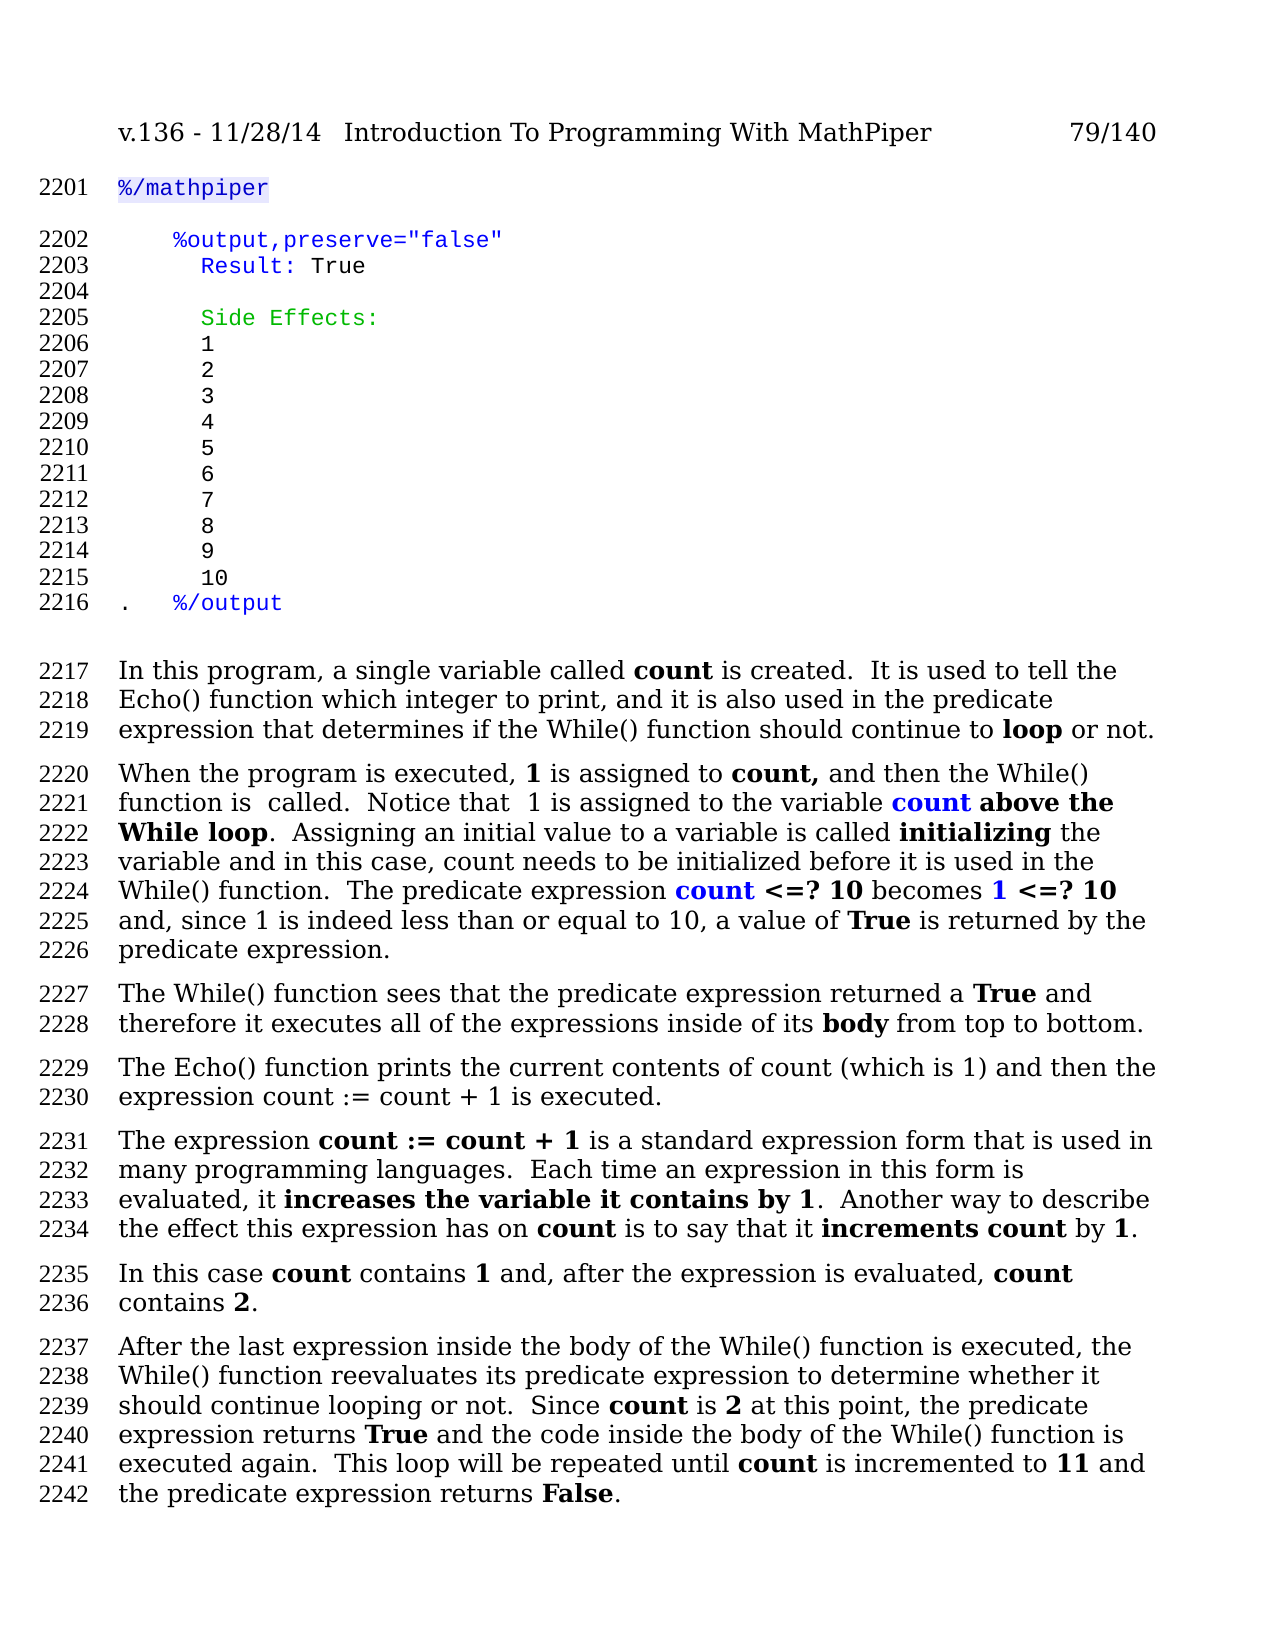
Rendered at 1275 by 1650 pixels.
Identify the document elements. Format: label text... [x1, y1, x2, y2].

text 10 [118, 566, 1157, 592]
text 1 [118, 332, 1157, 358]
text %/mathpiper [118, 177, 1157, 203]
text In this program, a single variable called count is created. It is used to tell the Echo() function which integer to print, and it is also used in the predicate expression that determines if the While() function should continue to loop or not. [118, 656, 1157, 744]
text In this case count contains 1 and, after the expression is evaluated, count contains 2. [118, 1259, 1157, 1317]
text %output,preserve="false" [118, 229, 1157, 254]
text 7 [118, 488, 1157, 514]
text The While() function sees that the predicate expression returned a True and therefore it executes all of the expressions inside of its body from top to bottom. [118, 979, 1157, 1038]
text Result: True [118, 254, 1157, 281]
text . %/output [118, 592, 1157, 618]
text 4 [118, 410, 1157, 436]
text The Echo() function prints the current contents of count (which is 1) and then the expression count := count + 1 is executed. [118, 1053, 1157, 1111]
text 3 [118, 384, 1157, 410]
text When the program is executed, 1 is assigned to count, and then the While() function is called. Notice that 1 is assigned to the variable count above the While loop. Assigning an initial value to a variable is called initializing the variable and in this case, count needs to be initialized before it is used in the While() function. The predicate expression count <=? 10 becomes 1 <=? 10 and, since 1 is indeed less than or equal to 10, a value of True is returned by the predicate expression. [118, 759, 1157, 964]
text Side Effects: [118, 306, 1157, 332]
text After the last expression inside the body of the While() function is executed, the While() function reevaluates its predicate expression to determine whether it should continue looping or not. Since count is 2 at this point, the predicate expression returns True and the code inside the body of the While() function is executed again. This loop will be repeated until count is incremented to 11 and the predicate expression returns False. [118, 1332, 1157, 1508]
text 5 [118, 436, 1157, 462]
text 9 [118, 540, 1157, 566]
text The expression count := count + 1 is a standard expression form that is used in many programming languages. Each time an expression in this form is evaluated, it increases the variable it contains by 1. Another way to describe the effect this expression has on count is to say that it increments count by 1. [118, 1126, 1157, 1244]
text 2 [118, 358, 1157, 384]
text 8 [118, 514, 1157, 540]
text 6 [118, 462, 1157, 488]
